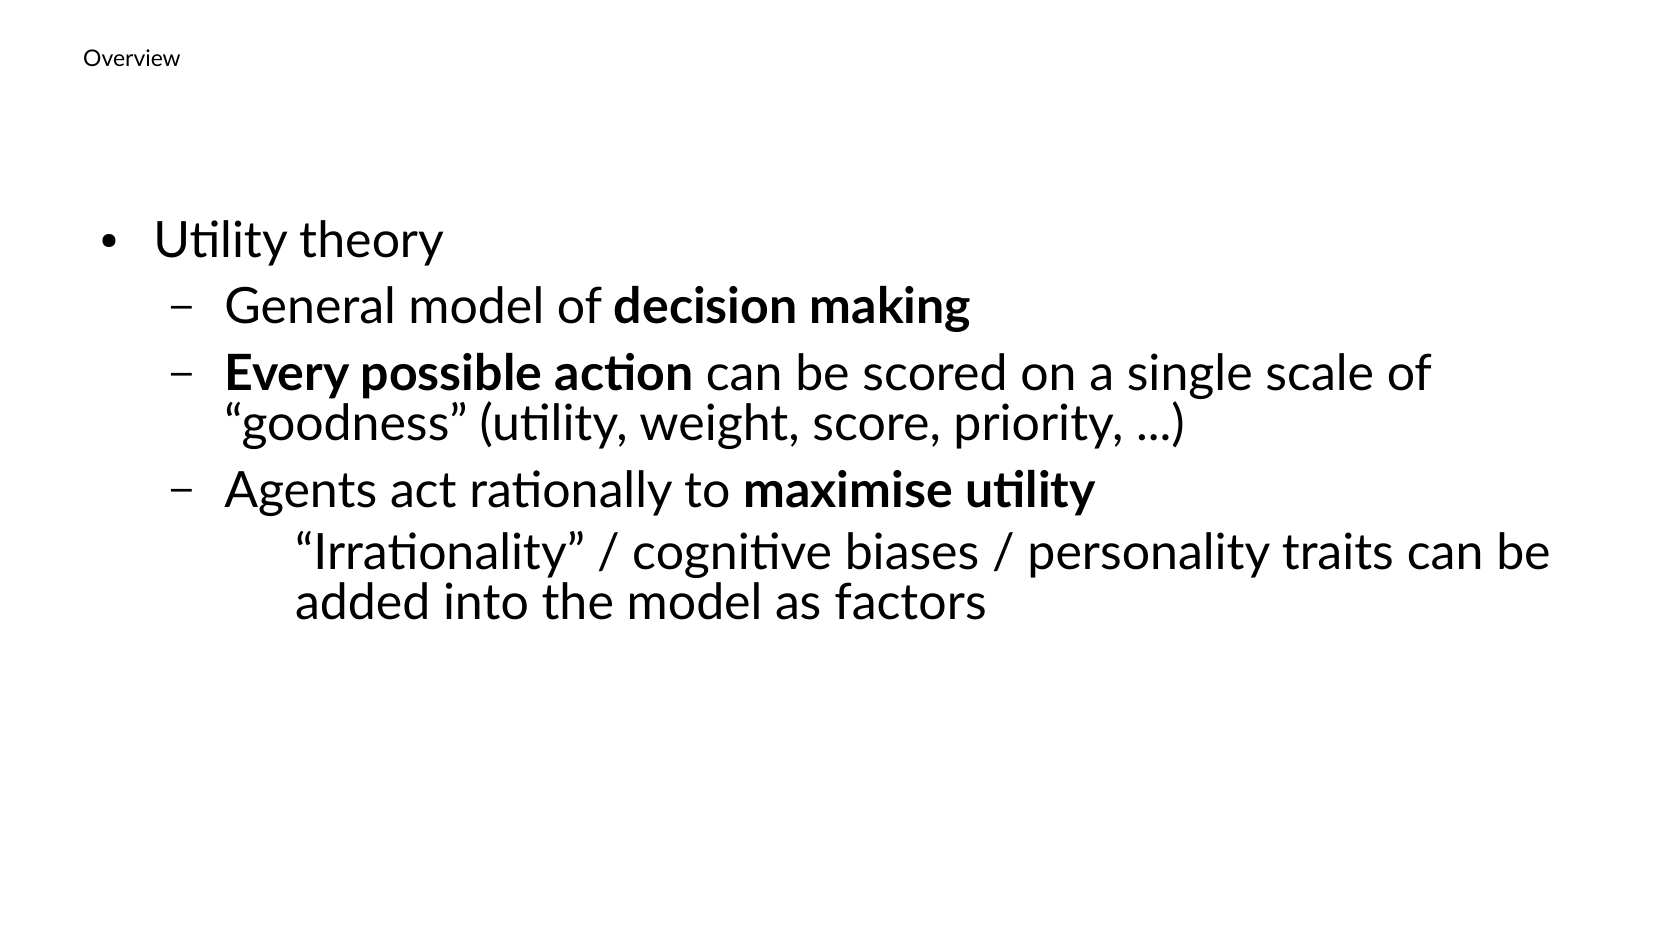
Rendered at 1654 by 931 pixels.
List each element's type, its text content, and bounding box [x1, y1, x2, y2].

title Overview [83, 0, 1571, 119]
list Utility theory General model of decision making Every possible action can be scored on a single scale of “goodness” (utility, weight, score, priority, ...) Agents act rationally to maximise utility “Irrationality” / cognitive biases / personality traits can be added into the model as factors [82, 217, 1571, 839]
